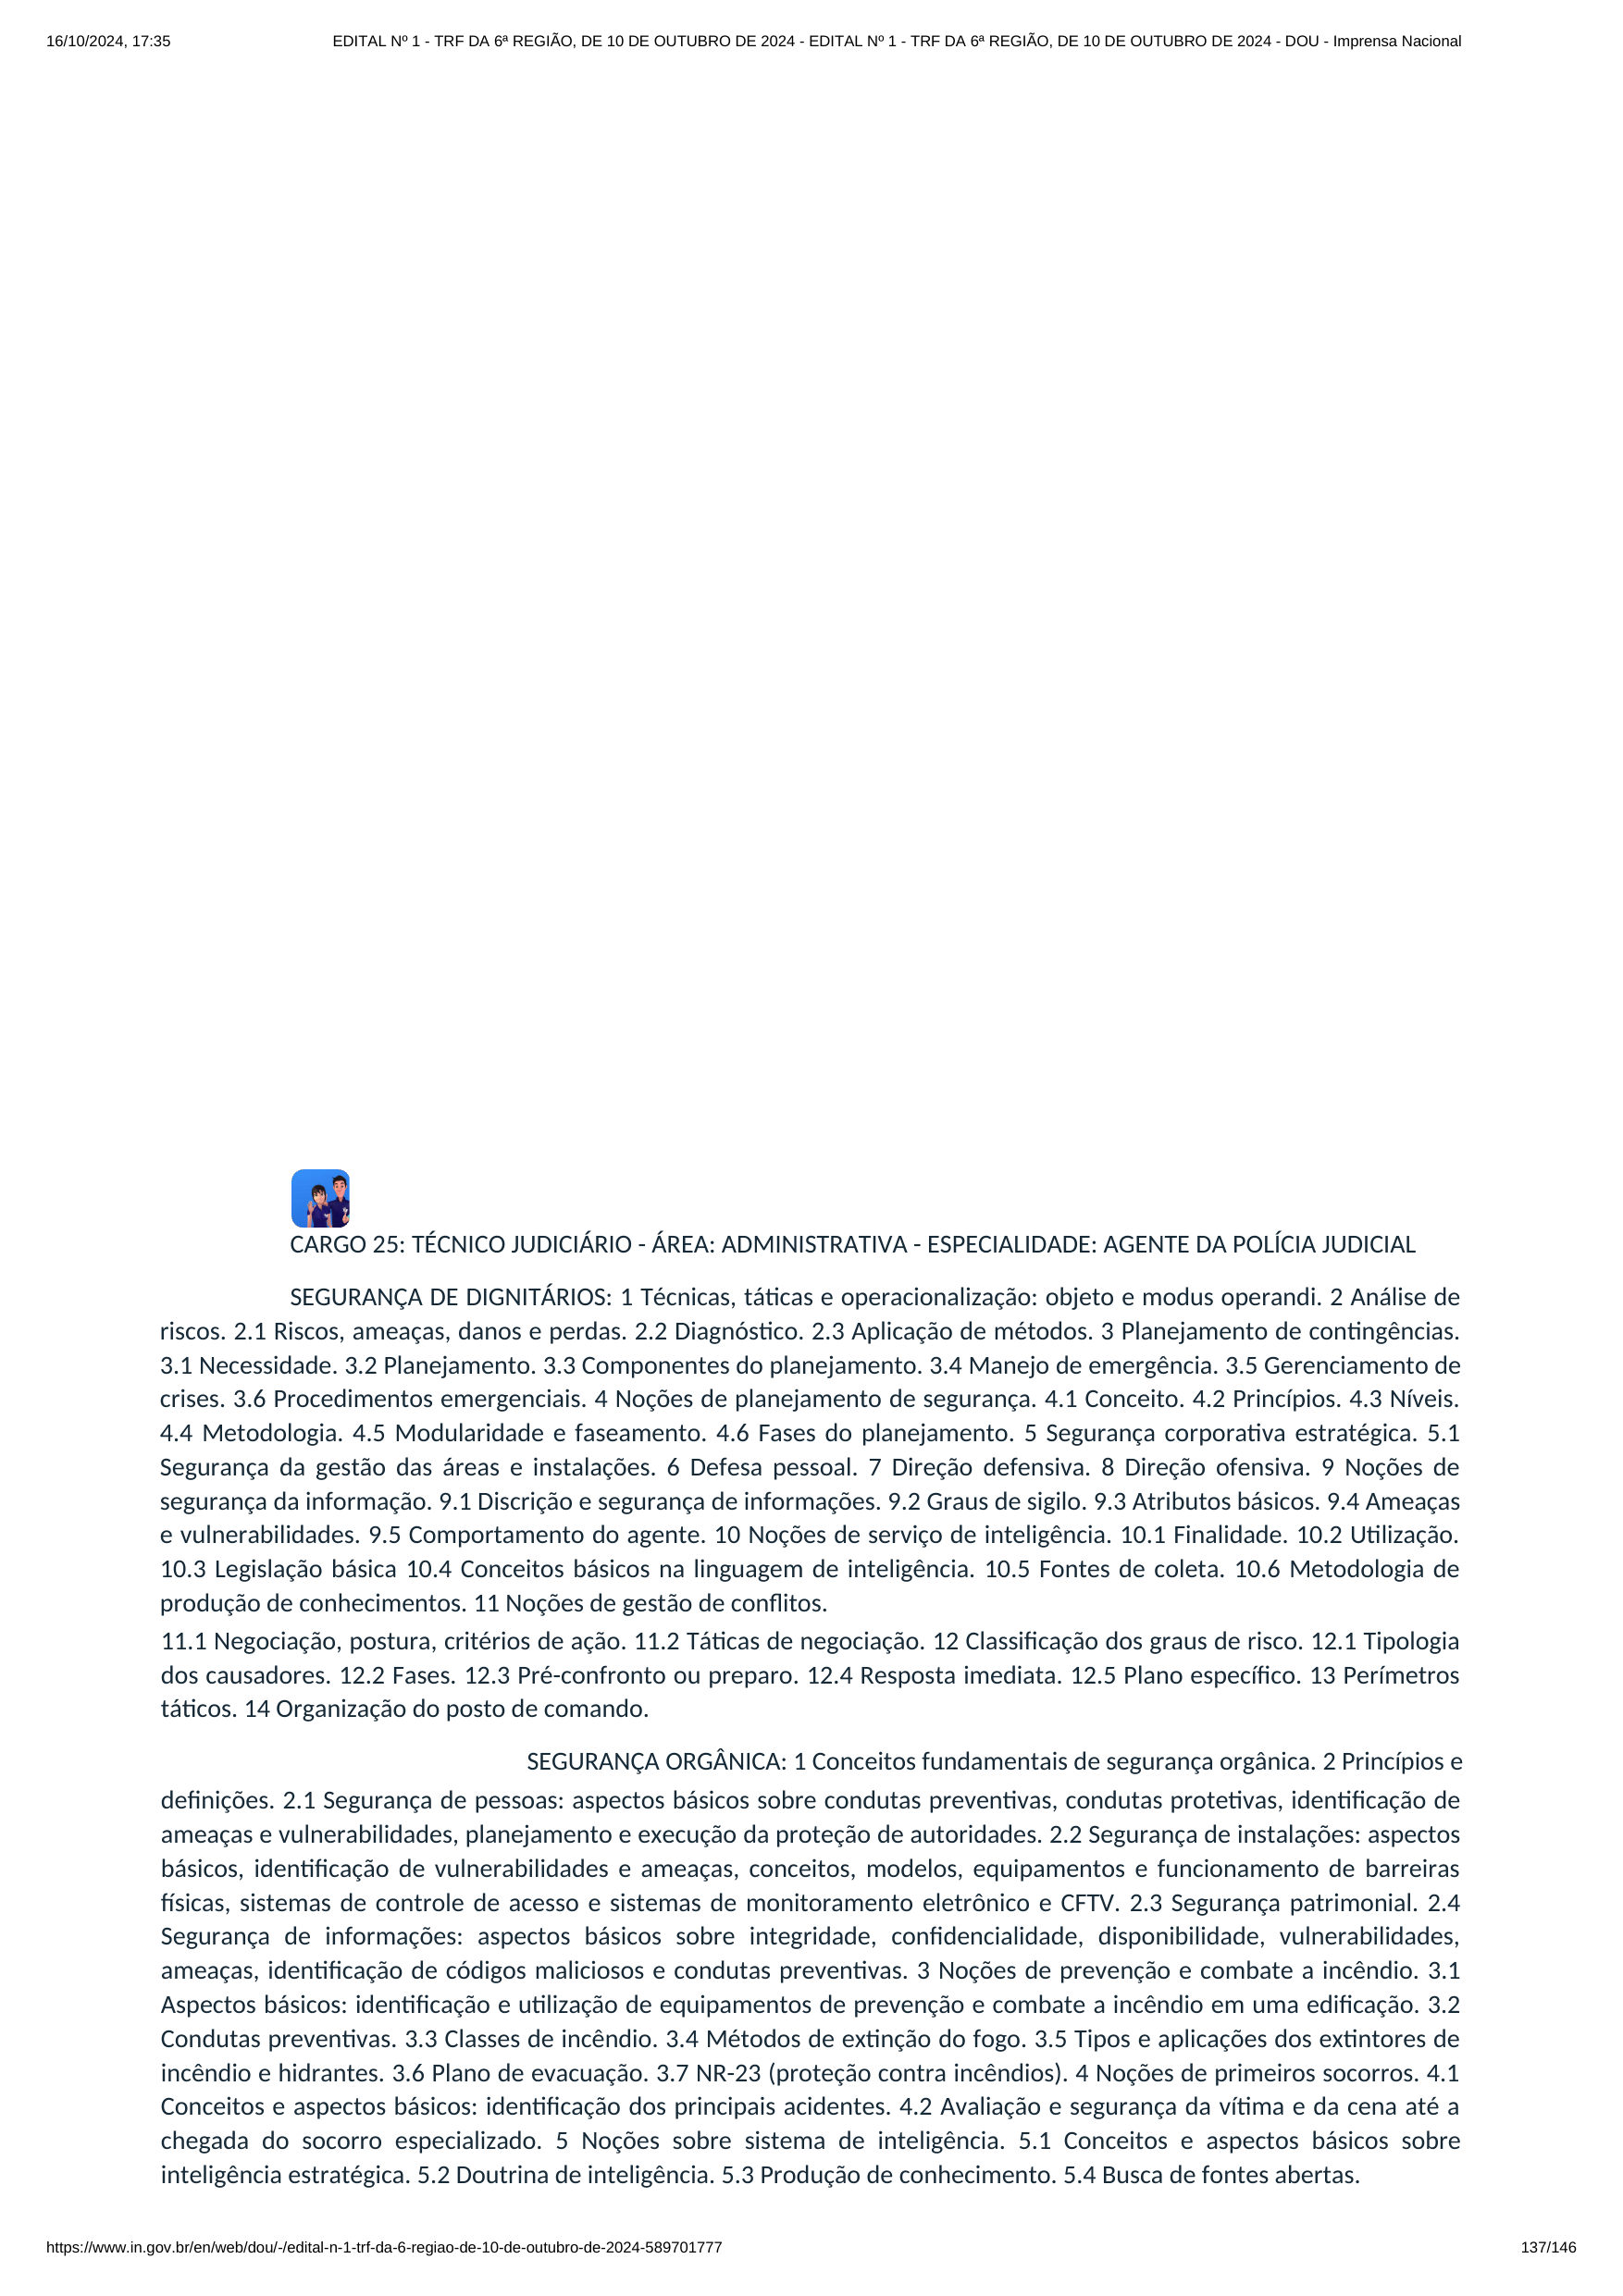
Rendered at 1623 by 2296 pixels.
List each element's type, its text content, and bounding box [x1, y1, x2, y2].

text 11.1 Negociação, postura, critérios de ação. 11.2 Táticas de negociação. 12 Classificação dos graus de risco. 12.1 Tipologia dos causadores. 12.2 Fases. 12.3 Pré-confronto ou preparo. 12.4 Resposta imediata. 12.5 Plano específico. 13 Perímetros táticos. 14 Organização do posto de comando. [161, 1624, 1462, 1724]
text SEGURANÇA ORGÂNICA: 1 Conceitos fundamentais de segurança orgânica. 2 Princípios e [162, 1745, 1464, 1777]
text SEGURANÇA DE DIGNITÁRIOS: 1 Técnicas, táticas e operacionalização: objeto e modus operandi. 2 Análise de riscos. 2.1 Riscos, ameaças, danos e perdas. 2.2 Diagnóstico. 2.3 Aplicação de métodos. 3 Planejamento de contingências. 3.1 Necessidade. 3.2 Planejamento. 3.3 Componentes do planejamento. 3.4 Manejo de emergência. 3.5 Gerenciamento de crises. 3.6 Procedimentos emergenciais. 4 Noções de planejamento de segurança. 4.1 Conceito. 4.2 Princípios. 4.3 Níveis. 4.4 Metodologia. 4.5 Modularidade e faseamento. 4.6 Fases do planejamento. 5 Segurança corporativa estratégica. 5.1 Segurança da gestão das áreas e instalações. 6 Defesa pessoal. 7 Direção defensiva. 8 Direção ofensiva. 9 Noções de segurança da informação. 9.1 Discrição e segurança de informações. 9.2 Graus de sigilo. 9.3 Atributos básicos. 9.4 Ameaças e vulnerabilidades. 9.5 Comportamento do agente. 10 Noções de serviço de inteligência. 10.1 Finalidade. 10.2 Utilização. 10.3 Legislação básica 10.4 Conceitos básicos na linguagem de inteligência. 10.5 Fontes de coleta. 10.6 Metodologia de produção de conhecimentos. 11 Noções de gestão de conflitos. [160, 1280, 1462, 1618]
text definições. 2.1 Segurança de pessoas: aspectos básicos sobre condutas preventivas, condutas protetivas, identificação de ameaças e vulnerabilidades, planejamento e execução da proteção de autoridades. 2.2 Segurança de instalações: aspectos básicos, identificação de vulnerabilidades e ameaças, conceitos, modelos, equipamentos e funcionamento de barreiras físicas, sistemas de controle de acesso e sistemas de monitoramento eletrônico e CFTV. 2.3 Segurança patrimonial. 2.4 Segurança de informações: aspectos básicos sobre integridade, confidencialidade, disponibilidade, vulnerabilidades, ameaças, identificação de códigos maliciosos e condutas preventivas. 3 Noções de prevenção e combate a incêndio. 3.1 Aspectos básicos: identificação e utilização de equipamentos de prevenção e combate a incêndio em uma edificação. 3.2 Condutas preventivas. 3.3 Classes de incêndio. 3.4 Métodos de extinção do fogo. 3.5 Tipos e aplicações dos extintores de incêndio e hidrantes. 3.6 Plano de evacuação. 3.7 NR-23 (proteção contra incêndios). 4 Noções de primeiros socorros. 4.1 Conceitos e aspectos básicos: identificação dos principais acidentes. 4.2 Avaliação e segurança da vítima e da cena até a chegada do socorro especializado. 5 Noções sobre sistema de inteligência. 5.1 Conceitos e aspectos básicos sobre inteligência estratégica. 5.2 Doutrina de inteligência. 5.3 Produção de conhecimento. 5.4 Busca de fontes abertas. [161, 1784, 1462, 2190]
text CARGO 25: TÉCNICO JUDICIÁRIO - ÁREA: ADMINISTRATIVA - ESPECIALIDADE: AGENTE DA POLÍCIA JUDICIAL [160, 1228, 1462, 1259]
